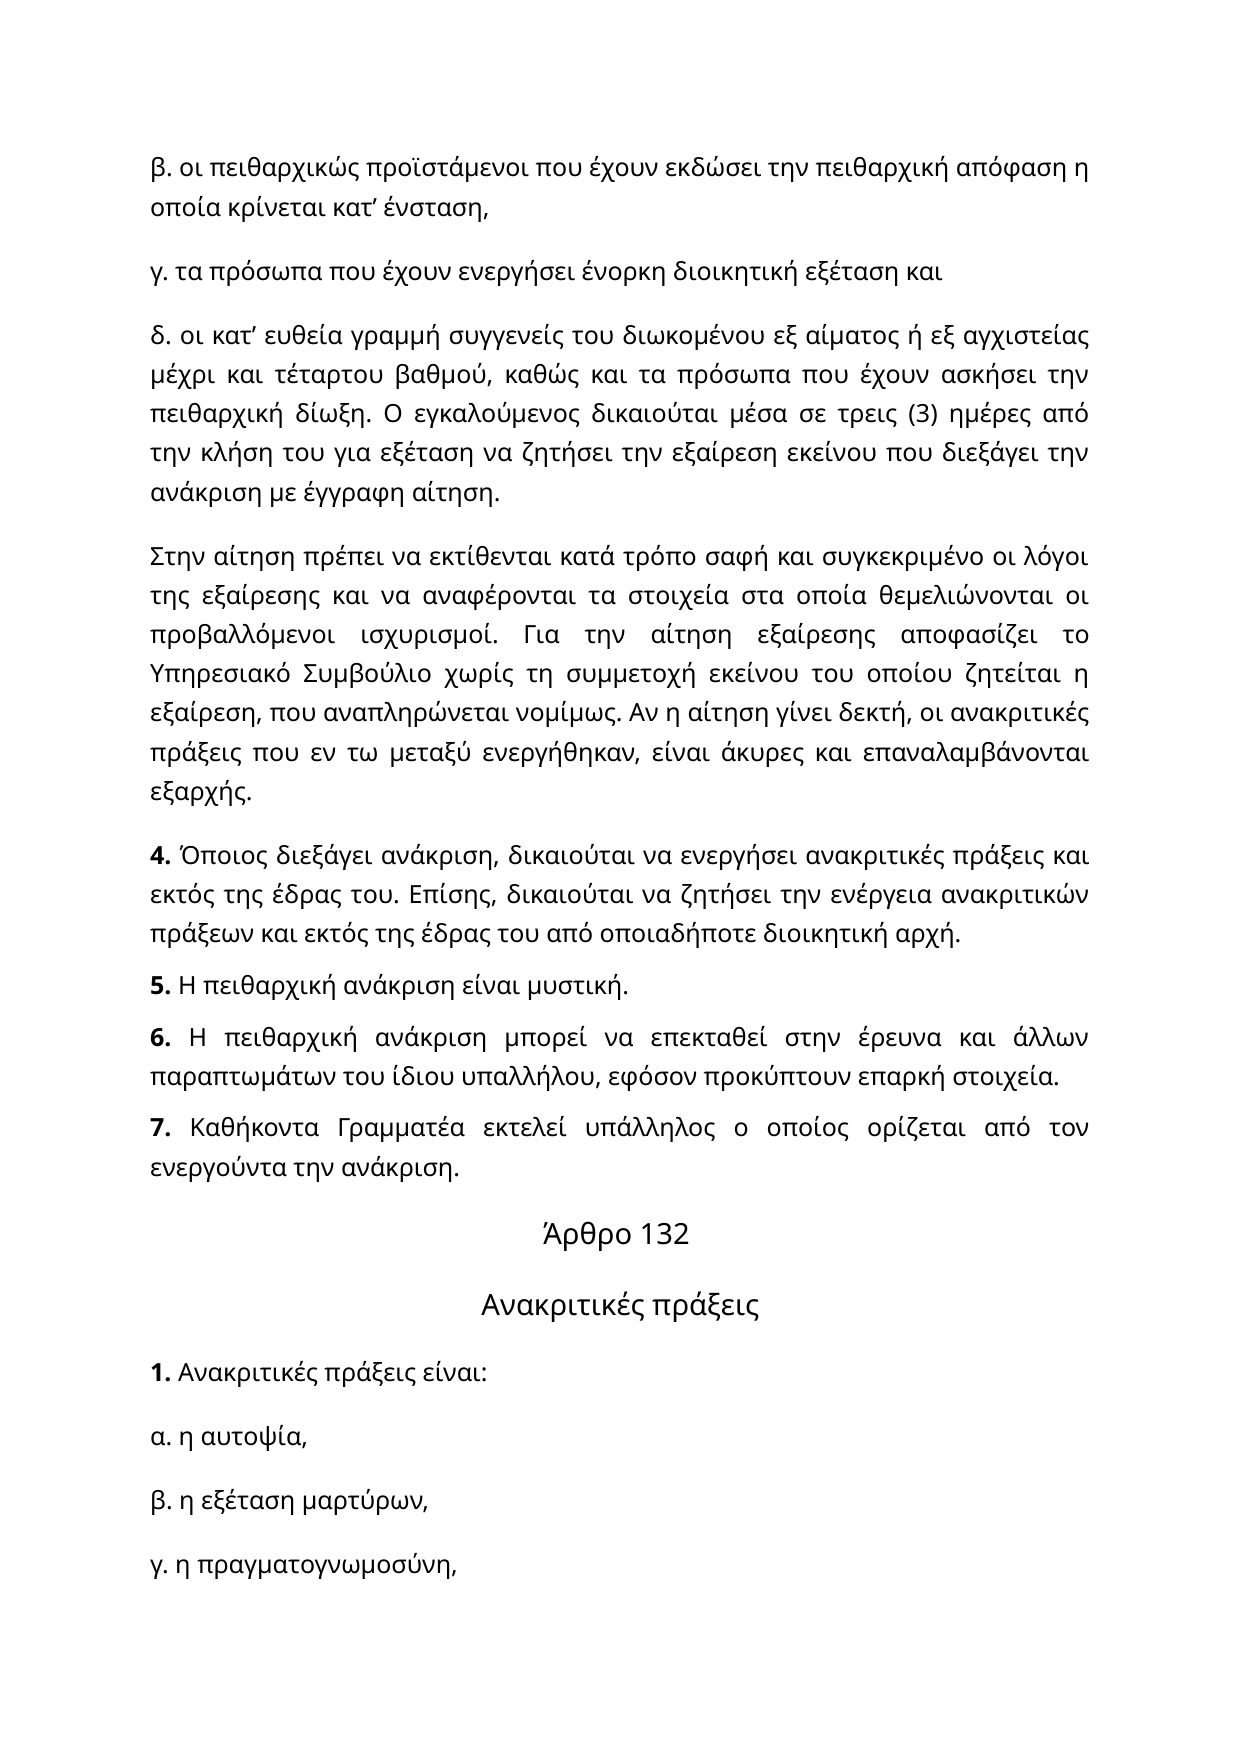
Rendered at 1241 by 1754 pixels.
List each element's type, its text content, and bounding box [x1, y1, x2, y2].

text 7. Καθήκοντα Γραμματέα εκτελεί υπάλληλος ο οποίος ορίζεται από τον ενεργούντα την ανάκριση. [150, 1110, 1090, 1183]
text Στην αίτηση πρέπει να εκτίθενται κατά τρόπο σαφή και συγκεκριμένο οι λόγοι της εξαίρεσης και να αναφέρονται τα στοιχεία στα οποία θεμελιώνονται οι προβαλλόμενοι ισχυρισμοί. Για την αίτηση εξαίρεσης αποφασίζει το Υπηρεσιακό Συμβούλιο χωρίς τη συμμετοχή εκείνου του οποίου ζητείται η εξαίρεση, που αναπληρώνεται νομίμως. Αν η αίτηση γίνει δεκτή, οι ανακριτικές πράξεις που εν τω μεταξύ ενεργήθηκαν, είναι άκυρες και επαναλαμβάνονται εξαρχής. [150, 538, 1090, 807]
text β. οι πειθαρχικώς προϊστάμενοι που έχουν εκδώσει την πειθαρχική απόφαση η οποία κρίνεται κατ’ ένσταση, [150, 150, 1090, 223]
subtitle Άρθρο 132 [150, 1213, 1090, 1253]
text γ. η πραγματογνωμοσύνη, [150, 1547, 1090, 1581]
subtitle Ανακριτικές πράξεις [150, 1284, 1090, 1324]
text α. η αυτοψία, [150, 1419, 1090, 1453]
text β. η εξέταση μαρτύρων, [150, 1483, 1090, 1517]
text γ. τα πρόσωπα που έχουν ενεργήσει ένορκη διοικητική εξέταση και [150, 253, 1090, 287]
text 1. Ανακριτικές πράξεις είναι: [150, 1354, 1090, 1389]
text 5. Η πειθαρχική ανάκριση είναι μυστική. [150, 967, 1090, 1002]
text 4. Όποιος διεξάγει ανάκριση, δικαιούται να ενεργήσει ανακριτικές πράξεις και εκτός της έδρας του. Επίσης, δικαιούται να ζητήσει την ενέργεια ανακριτικών πράξεων και εκτός της έδρας του από οποιαδήποτε διοικητική αρχή. [150, 837, 1090, 950]
text 6. Η πειθαρχική ανάκριση μπορεί να επεκταθεί στην έρευνα και άλλων παραπτωμάτων του ίδιου υπαλλήλου, εφόσον προκύπτουν επαρκή στοιχεία. [150, 1019, 1090, 1092]
text δ. οι κατ’ ευθεία γραμμή συγγενείς του διωκομένου εξ αίματος ή εξ αγχιστείας μέχρι και τέταρτου βαθμού, καθώς και τα πρόσωπα που έχουν ασκήσει την πειθαρχική δίωξη. Ο εγκαλούμενος δικαιούται μέσα σε τρεις (3) ημέρες από την κλήση του για εξέταση να ζητήσει την εξαίρεση εκείνου που διεξάγει την ανάκριση με έγγραφη αίτηση. [150, 317, 1090, 508]
